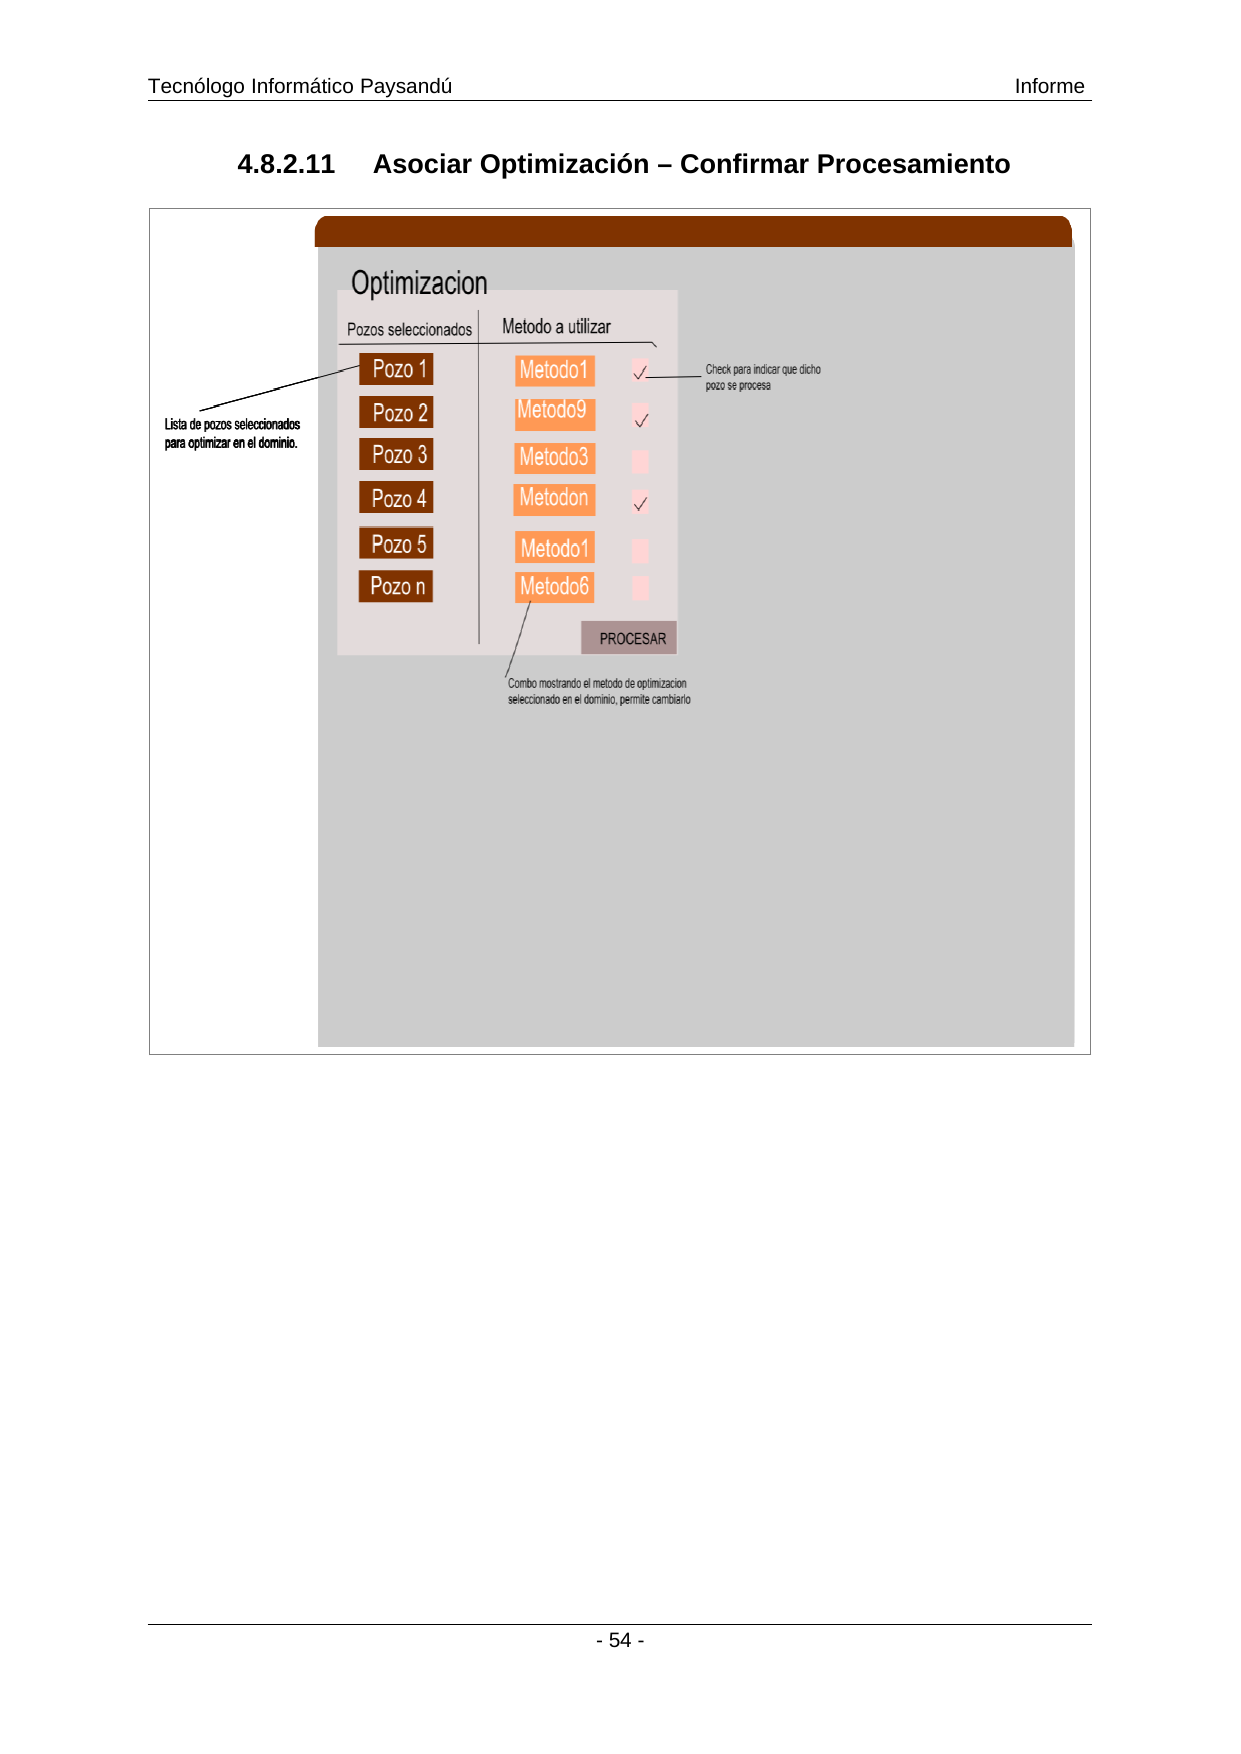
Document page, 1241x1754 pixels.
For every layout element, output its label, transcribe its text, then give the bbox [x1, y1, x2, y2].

subtitle Asociar Optimización – Confirmar Procesamiento [237, 148, 1092, 179]
picture [165, 216, 1075, 1047]
